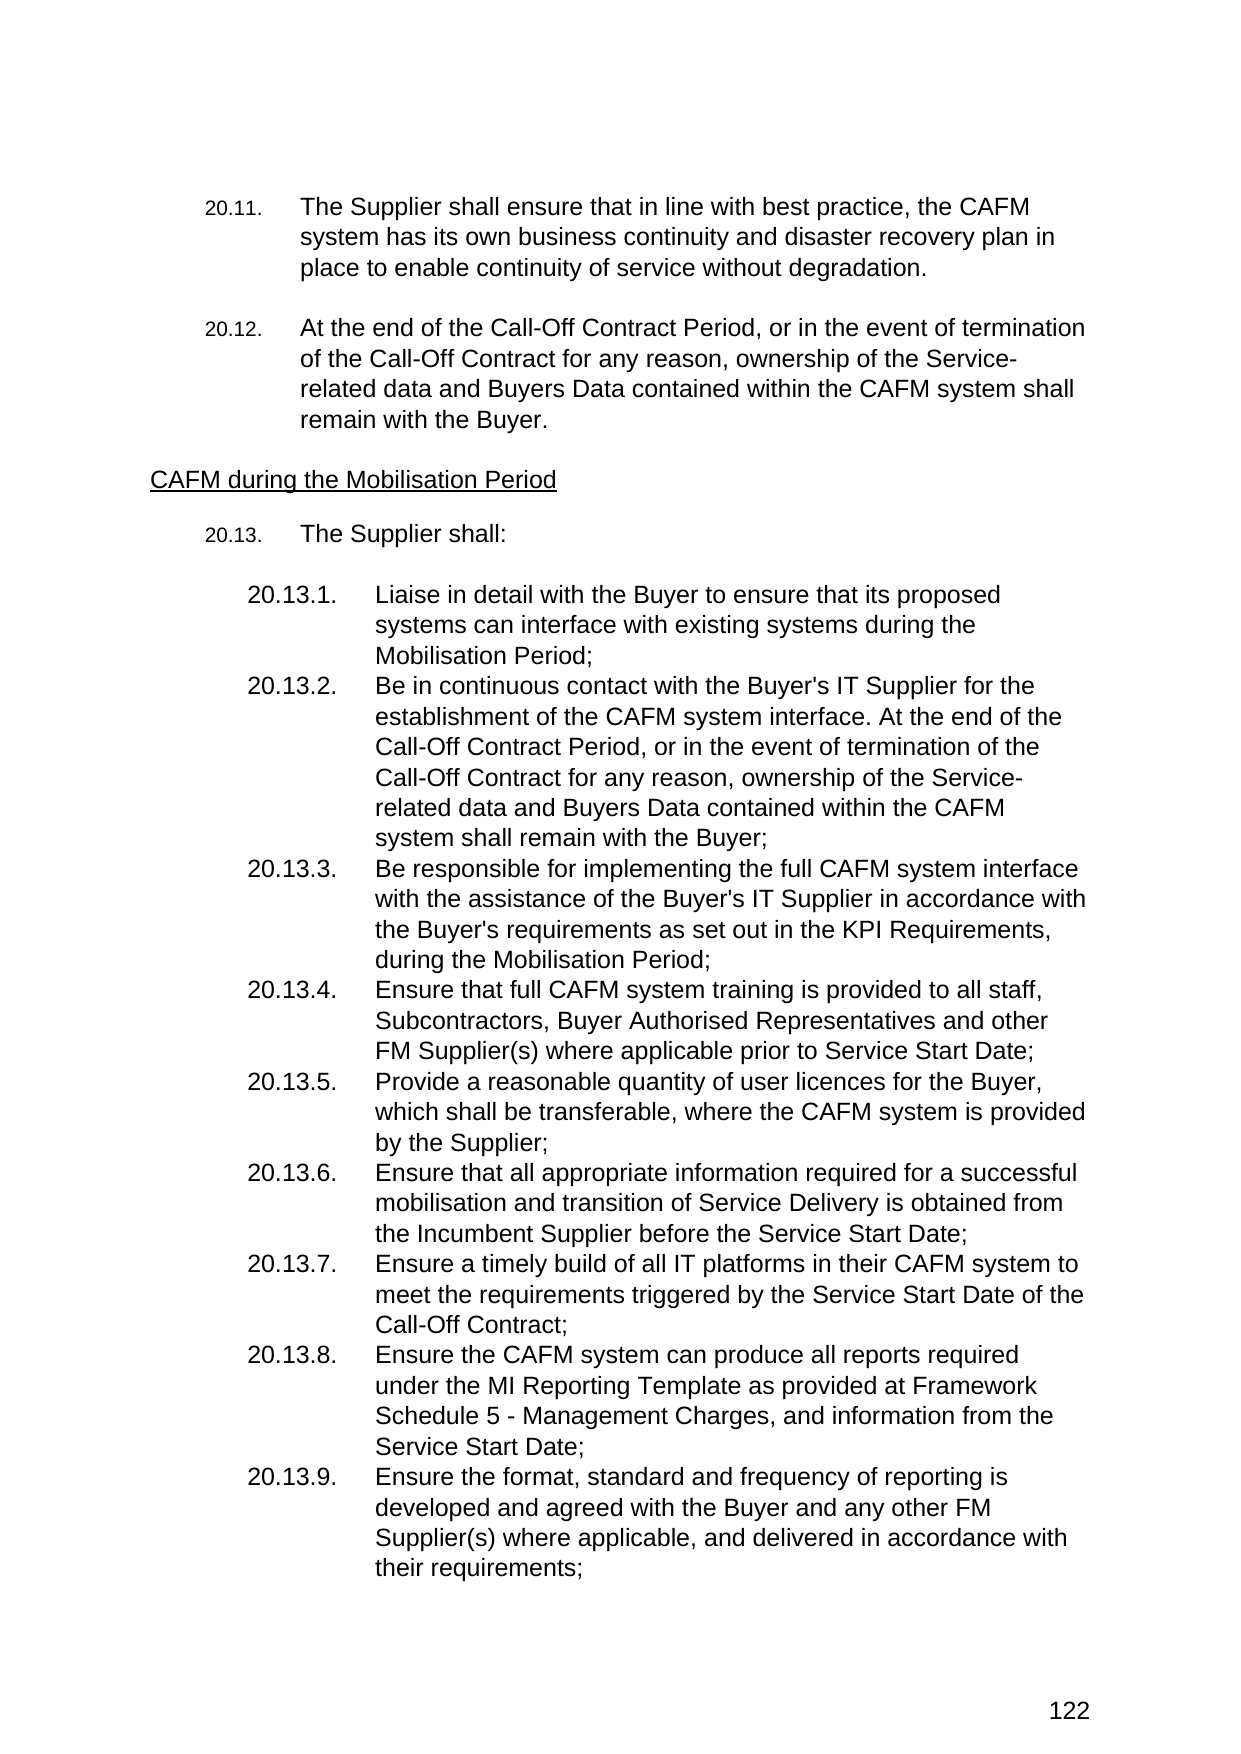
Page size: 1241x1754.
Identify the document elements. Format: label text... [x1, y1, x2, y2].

list Ensure that full CAFM system training is provided to all staff, Subcontractors, Buyer Authorised Representatives and other FM Supplier(s) where applicable prior to Service Start Date; [337, 975, 1090, 1065]
list Ensure the format, standard and frequency of reporting is developed and agreed with the Buyer and any other FM Supplier(s) where applicable, and delivered in accordance with their requirements; [337, 1462, 1090, 1582]
list The Supplier shall ensure that in line with best practice, the CAFM system has its own business continuity and disaster recovery plan in place to enable continuity of service without degradation. [262, 192, 1090, 281]
list At the end of the Call-Off Contract Period, or in the event of termination of the Call-Off Contract for any reason, ownership of the Service-related data and Buyers Data contained within the CAFM system shall remain with the Buyer. [262, 313, 1090, 433]
list The Supplier shall: [262, 519, 1090, 548]
subtitle CAFM during the Mobilisation Period [150, 465, 1090, 494]
list Ensure the CAFM system can produce all reports required under the MI Reporting Template as provided at Framework Schedule 5 - Management Charges, and information from the Service Start Date; [337, 1340, 1090, 1460]
list Liaise in detail with the Buyer to ensure that its proposed systems can interface with existing systems during the Mobilisation Period; [337, 580, 1090, 669]
list Ensure that all appropriate information required for a successful mobilisation and transition of Service Delivery is obtained from the Incumbent Supplier before the Service Start Date; [337, 1158, 1090, 1247]
list Be in continuous contact with the Buyer's IT Supplier for the establishment of the CAFM system interface. At the end of the Call-Off Contract Period, or in the event of termination of the Call-Off Contract for any reason, ownership of the Service-related data and Buyers Data contained within the CAFM system shall remain with the Buyer; [337, 671, 1090, 852]
list Ensure a timely build of all IT platforms in their CAFM system to meet the requirements triggered by the Service Start Date of the Call-Off Contract; [337, 1249, 1090, 1339]
list Provide a reasonable quantity of user licences for the Buyer, which shall be transferable, where the CAFM system is provided by the Supplier; [337, 1067, 1090, 1156]
list Be responsible for implementing the full CAFM system interface with the assistance of the Buyer's IT Supplier in accordance with the Buyer's requirements as set out in the KPI Requirements, during the Mobilisation Period; [337, 854, 1090, 974]
